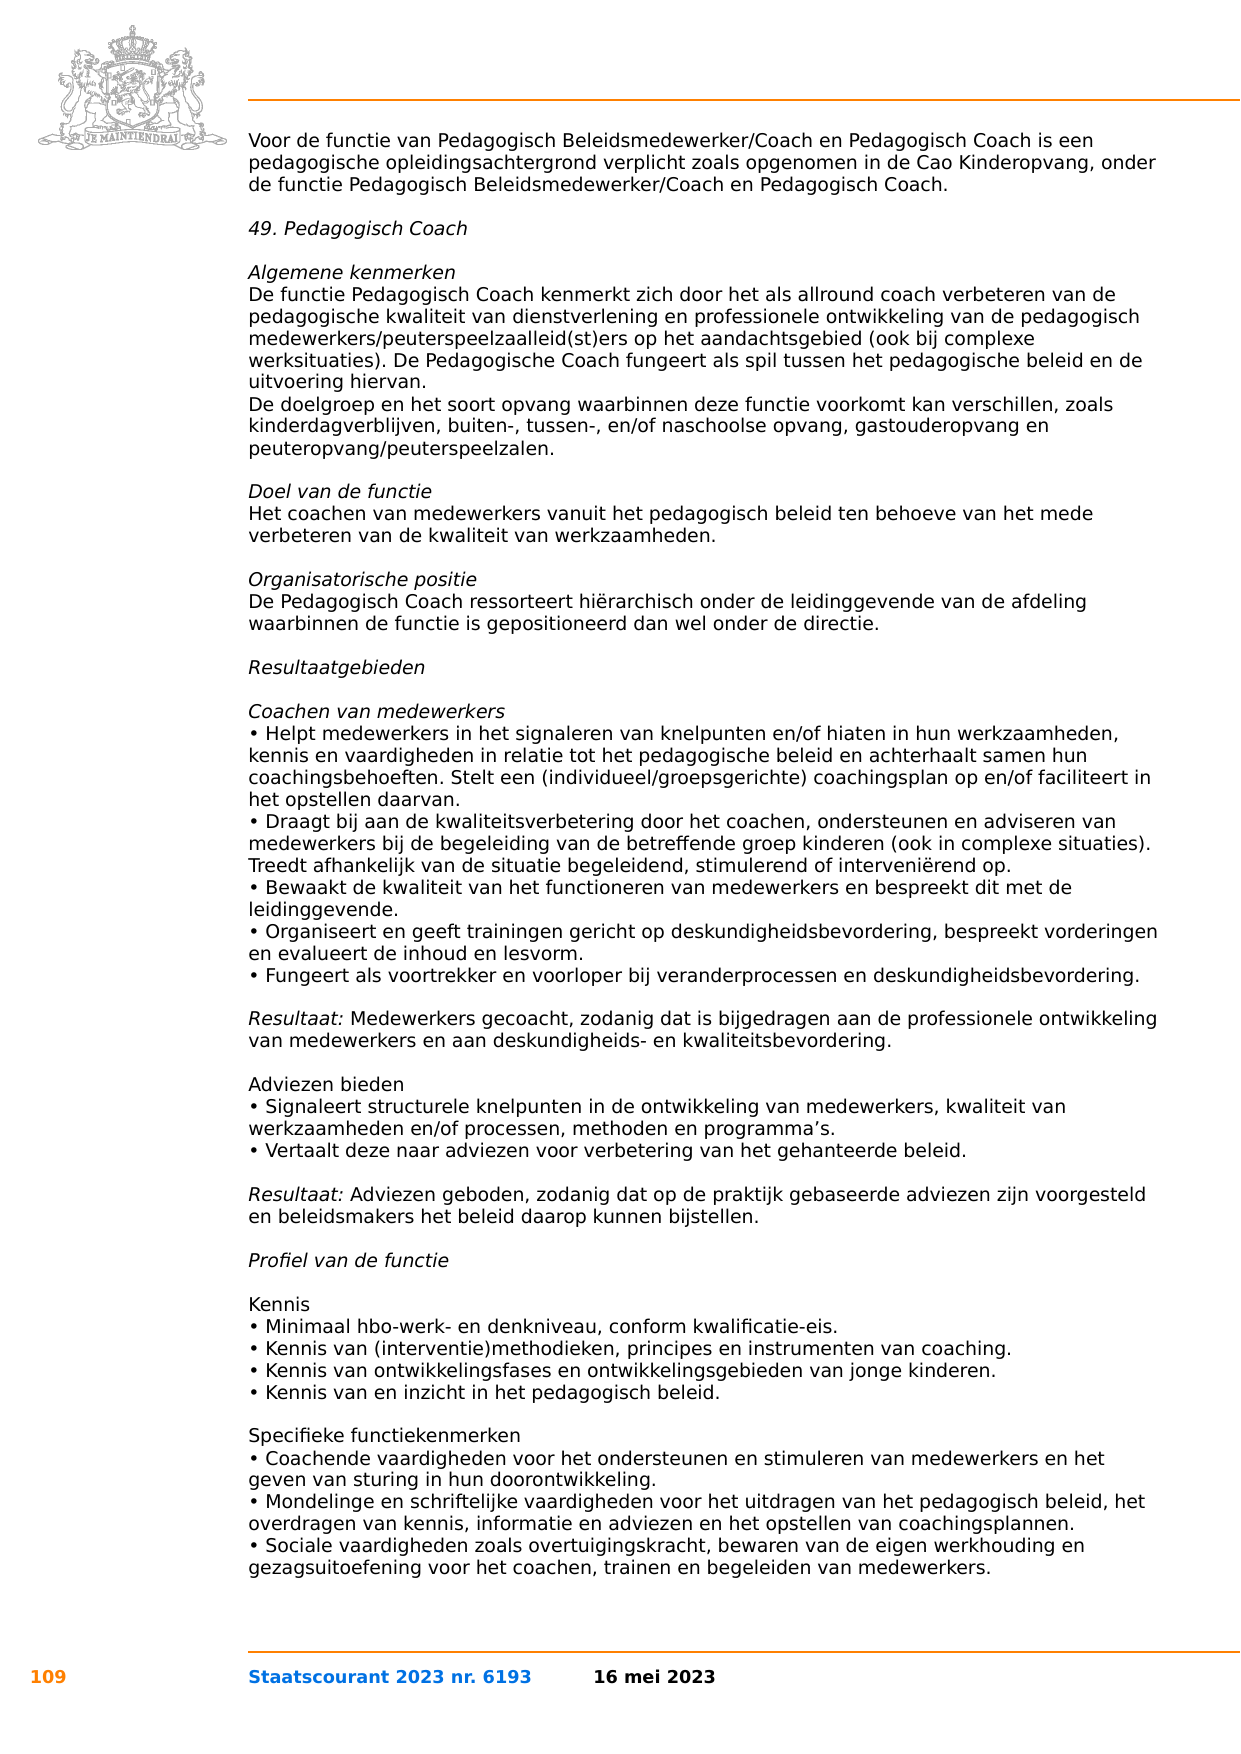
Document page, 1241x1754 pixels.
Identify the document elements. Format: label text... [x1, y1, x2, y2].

text Resultaatgebieden [248, 657, 1163, 679]
text Het coachen van medewerkers vanuit het pedagogisch beleid ten behoeve van het mede verbeteren van de kwaliteit van werkzaamheden. [248, 503, 1163, 547]
text • Draagt bij aan de kwaliteitsverbetering door het coachen, ondersteunen en adviseren van medewerkers bij de begeleiding van de betreffende groep kinderen (ook in complexe situaties). Treedt afhankelijk van de situatie begeleidend, stimulerend of interveniërend op. [248, 811, 1163, 877]
text • Fungeert als voortrekker en voorloper bij veranderprocessen en deskundigheidsbevordering. [248, 964, 1163, 986]
text Algemene kenmerken [248, 262, 1163, 283]
text De Pedagogisch Coach ressorteert hiërarchisch onder de leidinggevende van de afdeling waarbinnen de functie is gepositioneerd dan wel onder de directie. [248, 591, 1163, 635]
text • Minimaal hbo-werk- en denkniveau, conform kwalificatie-eis. [248, 1316, 1163, 1338]
text • Sociale vaardigheden zoals overtuigingskracht, bewaren van de eigen werkhouding en gezagsuitoefening voor het coachen, trainen en begeleiden van medewerkers. [248, 1535, 1163, 1579]
text Resultaat: Medewerkers gecoacht, zodanig dat is bijgedragen aan de professionele ontwikkeling van medewerkers en aan deskundigheids- en kwaliteitsbevordering. [248, 1008, 1163, 1052]
picture [38, 25, 227, 150]
text Resultaat: Adviezen geboden, zodanig dat op de praktijk gebaseerde adviezen zijn voorgesteld en beleidsmakers het beleid daarop kunnen bijstellen. [248, 1184, 1163, 1228]
text • Coachende vaardigheden voor het ondersteunen en stimuleren van medewerkers en het geven van sturing in hun doorontwikkeling. [248, 1447, 1163, 1491]
text De functie Pedagogisch Coach kenmerkt zich door het als allround coach verbeteren van de pedagogische kwaliteit van dienstverlening en professionele ontwikkeling van de pedagogisch medewerkers/peuterspeelzaalleid(st)ers op het aandachtsgebied (ook bij complexe werksituaties). De Pedagogische Coach fungeert als spil tussen het pedagogische beleid en de uitvoering hiervan. [248, 283, 1163, 393]
subtitle 49. Pedagogisch Coach [248, 218, 1163, 240]
text De doelgroep en het soort opvang waarbinnen deze functie voorkomt kan verschillen, zoals kinderdagverblijven, buiten-, tussen-, en/of naschoolse opvang, gastouderopvang en peuteropvang/peuterspeelzalen. [248, 393, 1163, 459]
text Kennis [248, 1294, 1163, 1316]
text Voor de functie van Pedagogisch Beleidsmedewerker/Coach en Pedagogisch Coach is een pedagogische opleidingsachtergrond verplicht zoals opgenomen in de Cao Kinderopvang, onder de functie Pedagogisch Beleidsmedewerker/Coach en Pedagogisch Coach. [248, 130, 1163, 196]
text Organisatorische positie [248, 569, 1163, 591]
text • Kennis van en inzicht in het pedagogisch beleid. [248, 1382, 1163, 1403]
text Adviezen bieden [248, 1074, 1163, 1096]
text • Organiseert en geeft trainingen gericht op deskundigheidsbevordering, bespreekt vorderingen en evalueert de inhoud en lesvorm. [248, 921, 1163, 964]
text Specifieke functiekenmerken [248, 1425, 1163, 1447]
text • Kennis van (interventie)methodieken, principes en instrumenten van coaching. [248, 1338, 1163, 1359]
text • Vertaalt deze naar adviezen voor verbetering van het gehanteerde beleid. [248, 1140, 1163, 1162]
text • Helpt medewerkers in het signaleren van knelpunten en/of hiaten in hun werkzaamheden, kennis en vaardigheden in relatie tot het pedagogische beleid en achterhaalt samen hun coachingsbehoeften. Stelt een (individueel/groepsgerichte) coachingsplan op en/of faciliteert in het opstellen daarvan. [248, 723, 1163, 811]
text Profiel van de functie [248, 1250, 1163, 1272]
text • Kennis van ontwikkelingsfases en ontwikkelingsgebieden van jonge kinderen. [248, 1359, 1163, 1382]
text Doel van de functie [248, 481, 1163, 503]
text • Signaleert structurele knelpunten in de ontwikkeling van medewerkers, kwaliteit van werkzaamheden en/of processen, methoden en programma’s. [248, 1096, 1163, 1140]
text • Bewaakt de kwaliteit van het functioneren van medewerkers en bespreekt dit met de leidinggevende. [248, 877, 1163, 921]
text • Mondelinge en schriftelijke vaardigheden voor het uitdragen van het pedagogisch beleid, het overdragen van kennis, informatie en adviezen en het opstellen van coachingsplannen. [248, 1491, 1163, 1535]
text Coachen van medewerkers [248, 701, 1163, 723]
